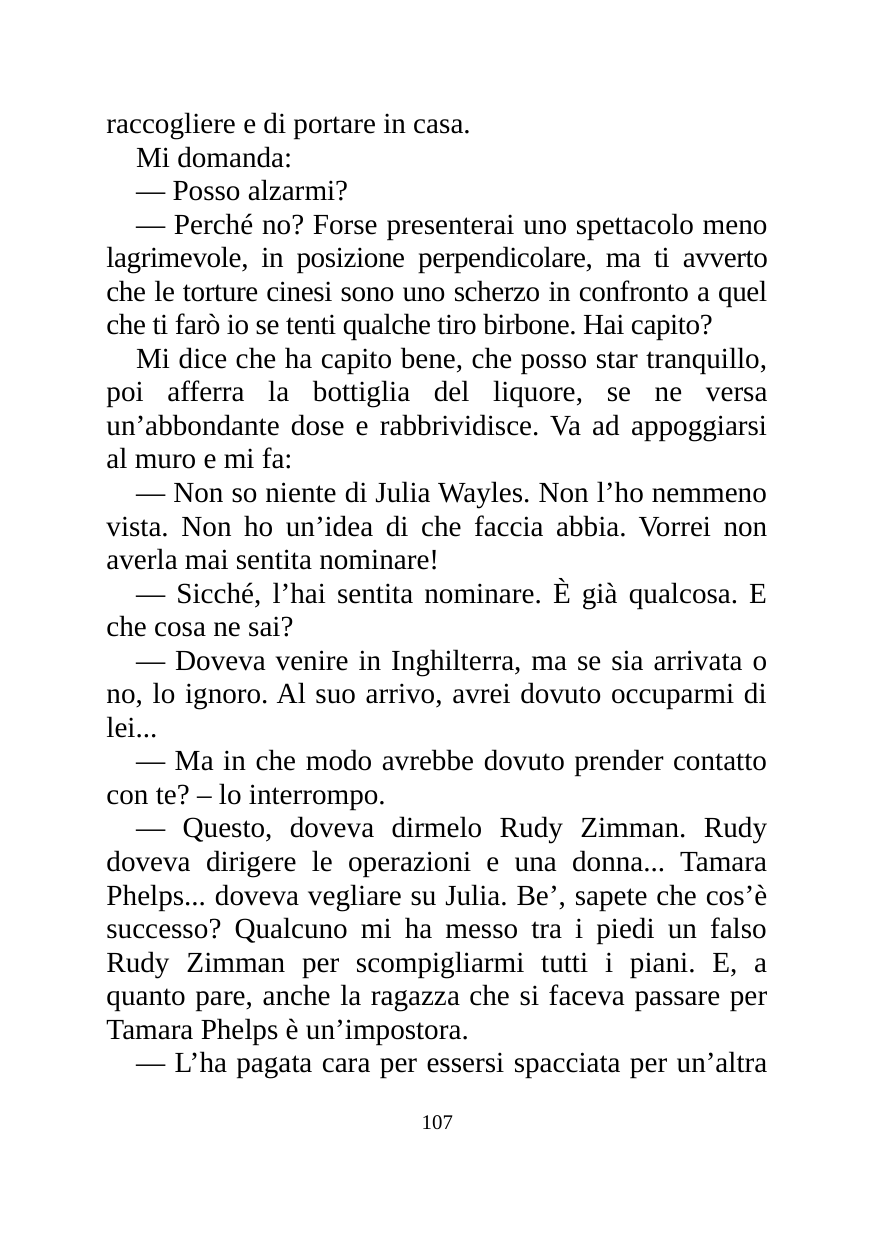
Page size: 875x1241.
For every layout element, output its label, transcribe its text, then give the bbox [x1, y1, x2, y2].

text — Sicché, l’hai sentita nominare. È già qualcosa. E che cosa ne sai? [106, 576, 768, 643]
text raccogliere e di portare in casa. [106, 106, 768, 140]
text Mi domanda: [106, 140, 768, 173]
text — Questo, doveva dirmelo Rudy Zimman. Rudy doveva dirigere le operazioni e una donna... Tamara Phelps... doveva vegliare su Julia. Be’, sapete che cos’è successo? Qualcuno mi ha messo tra i piedi un falso Rudy Zimman per scompigliarmi tutti i piani. E, a quanto pare, anche la ragazza che si faceva passare per Tamara Phelps è un’impostora. [106, 811, 768, 1045]
text — Ma in che modo avrebbe dovuto prender contatto con te? – lo interrompo. [106, 743, 768, 811]
text Mi dice che ha capito bene, che posso star tranquillo, poi afferra la bottiglia del liquore, se ne versa un’abbondante dose e rabbrividisce. Va ad appoggiarsi al muro e mi fa: [106, 341, 768, 475]
text — Doveva venire in Inghilterra, ma se sia arrivata o no, lo ignoro. Al suo arrivo, avrei dovuto occuparmi di lei... [106, 643, 768, 743]
text — Non so niente di Julia Wayles. Non l’ho nemmeno vista. Non ho un’idea di che faccia abbia. Vorrei non averla mai sentita nominare! [106, 475, 768, 576]
text — L’ha pagata cara per essersi spacciata per un’altra [106, 1045, 768, 1079]
text — Posso alzarmi? [106, 173, 768, 207]
text — Perché no? Forse presenterai uno spettacolo meno lagrimevole, in posizione perpendicolare, ma ti avverto che le torture cinesi sono uno scherzo in confronto a quel che ti farò io se tenti qualche tiro birbone. Hai capito? [106, 207, 768, 341]
